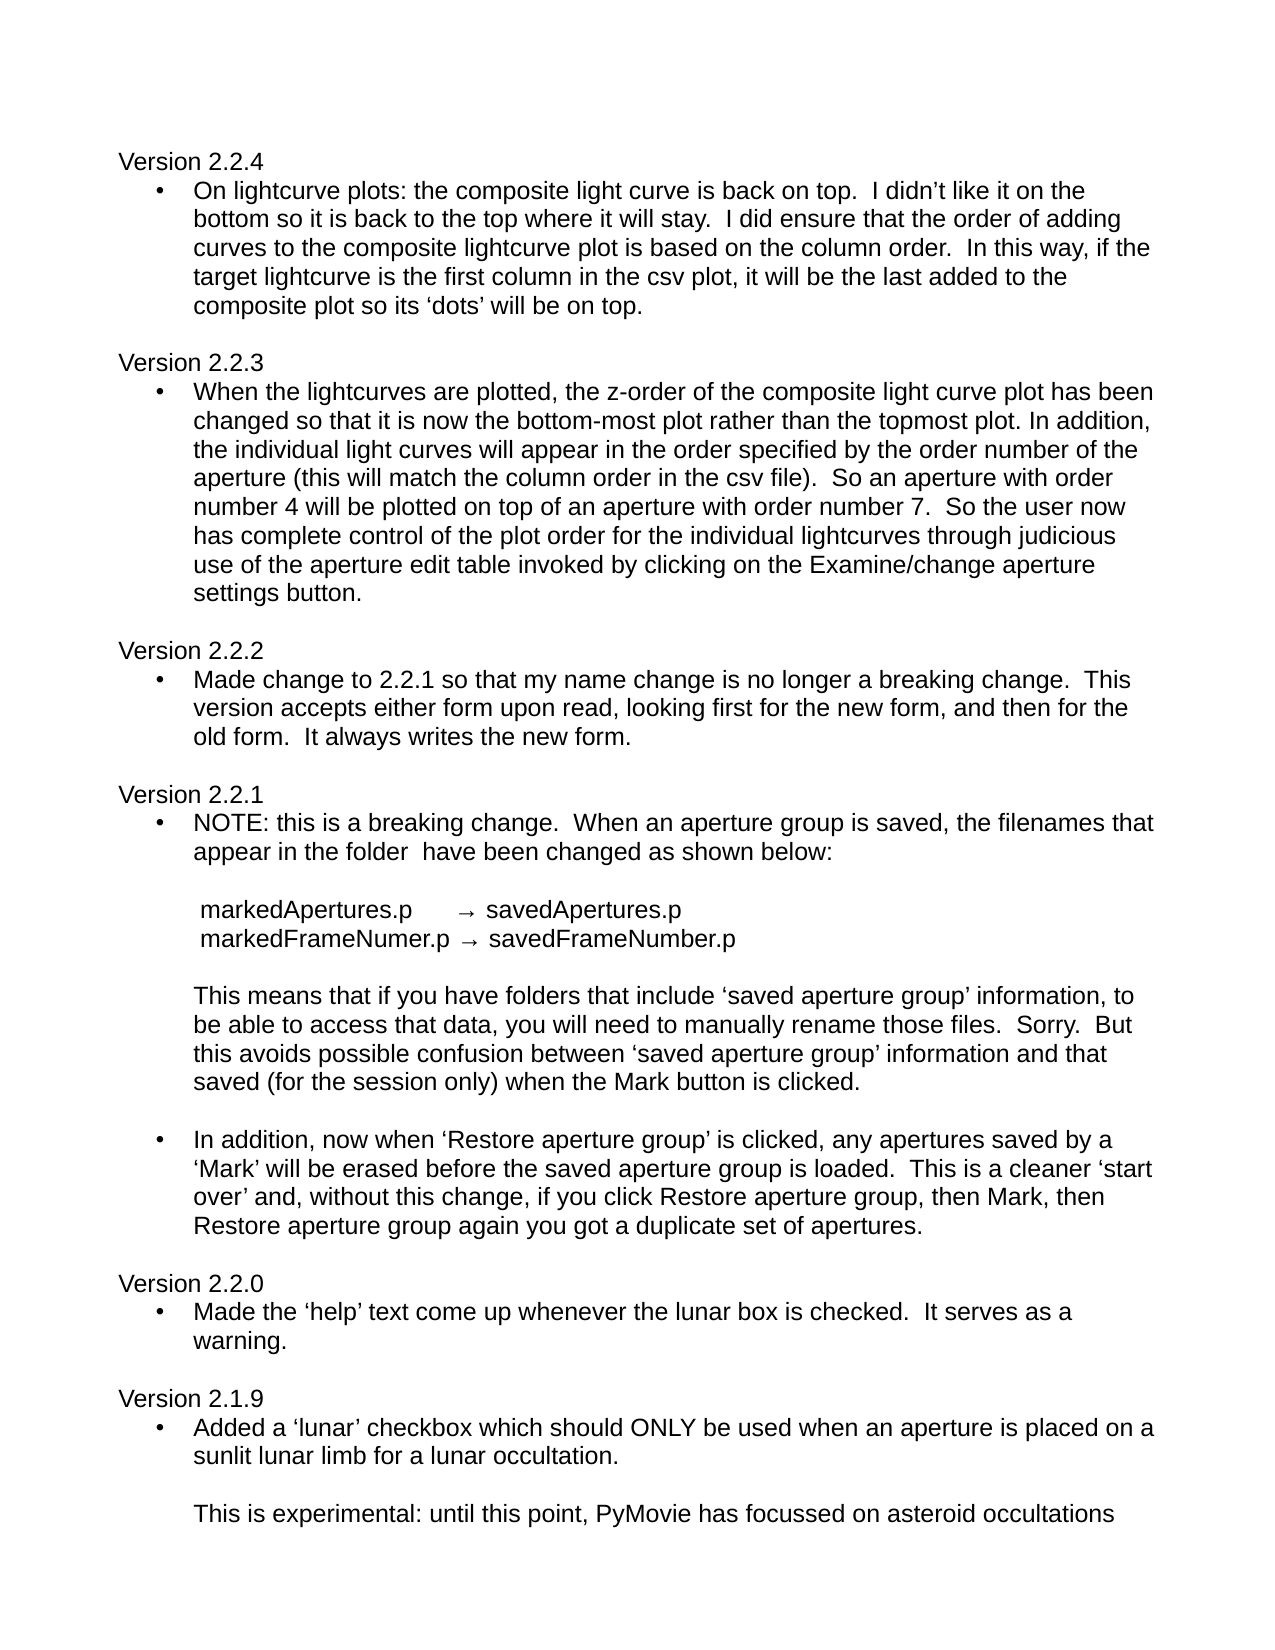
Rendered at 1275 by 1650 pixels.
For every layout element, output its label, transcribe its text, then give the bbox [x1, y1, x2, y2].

list Added a ‘lunar’ checkbox which should ONLY be used when an aperture is placed on a sunlit lunar limb for a lunar occultation. This is experimental: until this point, PyMovie has focussed on asteroid occultations [156, 1412, 1157, 1528]
list When the lightcurves are plotted, the z-order of the composite light curve plot has been changed so that it is now the bottom-most plot rather than the topmost plot. In addition, the individual light curves will appear in the order specified by the order number of the aperture (this will match the column order in the csv file). So an aperture with order number 4 will be plotted on top of an aperture with order number 7. So the user now has complete control of the plot order for the individual lightcurves through judicious use of the aperture edit table invoked by clicking on the Examine/change aperture settings button. [156, 377, 1157, 636]
text Version 2.2.1 [118, 780, 1157, 808]
text Version 2.2.2 [118, 636, 1157, 664]
text Version 2.1.9 [118, 1384, 1157, 1412]
list Made change to 2.2.1 so that my name change is no longer a breaking change. This version accepts either form upon read, looking first for the new form, and then for the old form. It always writes the new form. [156, 664, 1157, 780]
list NOTE: this is a breaking change. When an aperture group is saved, the filenames that appear in the folder have been changed as shown below: [156, 808, 1157, 866]
list In addition, now when ‘Restore aperture group’ is clicked, any apertures saved by a ‘Mark’ will be erased before the saved aperture group is loaded. This is a cleaner ‘start over’ and, without this change, if you click Restore aperture group, then Mark, then Restore aperture group again you got a duplicate set of apertures. [156, 1125, 1157, 1269]
list [156, 118, 1157, 147]
text Version 2.2.0 [118, 1269, 1157, 1297]
text Version 2.2.4 [118, 147, 1157, 176]
list markedApertures.p → savedApertures.p markedFrameNumer.p → savedFrameNumber.p This means that if you have folders that include ‘saved aperture group’ information, to be able to access that data, you will need to manually rename those files. Sorry. But this avoids possible confusion between ‘saved aperture group’ information and that saved (for the session only) when the Mark button is clicked. [156, 866, 1157, 1125]
list Made the ‘help’ text come up whenever the lunar box is checked. It serves as a warning. [156, 1297, 1157, 1384]
text Version 2.2.3 [118, 348, 1157, 377]
list On lightcurve plots: the composite light curve is back on top. I didn’t like it on the bottom so it is back to the top where it will stay. I did ensure that the order of adding curves to the composite lightcurve plot is based on the column order. In this way, if the target lightcurve is the first column in the csv plot, it will be the last added to the composite plot so its ‘dots’ will be on top. [156, 176, 1157, 348]
